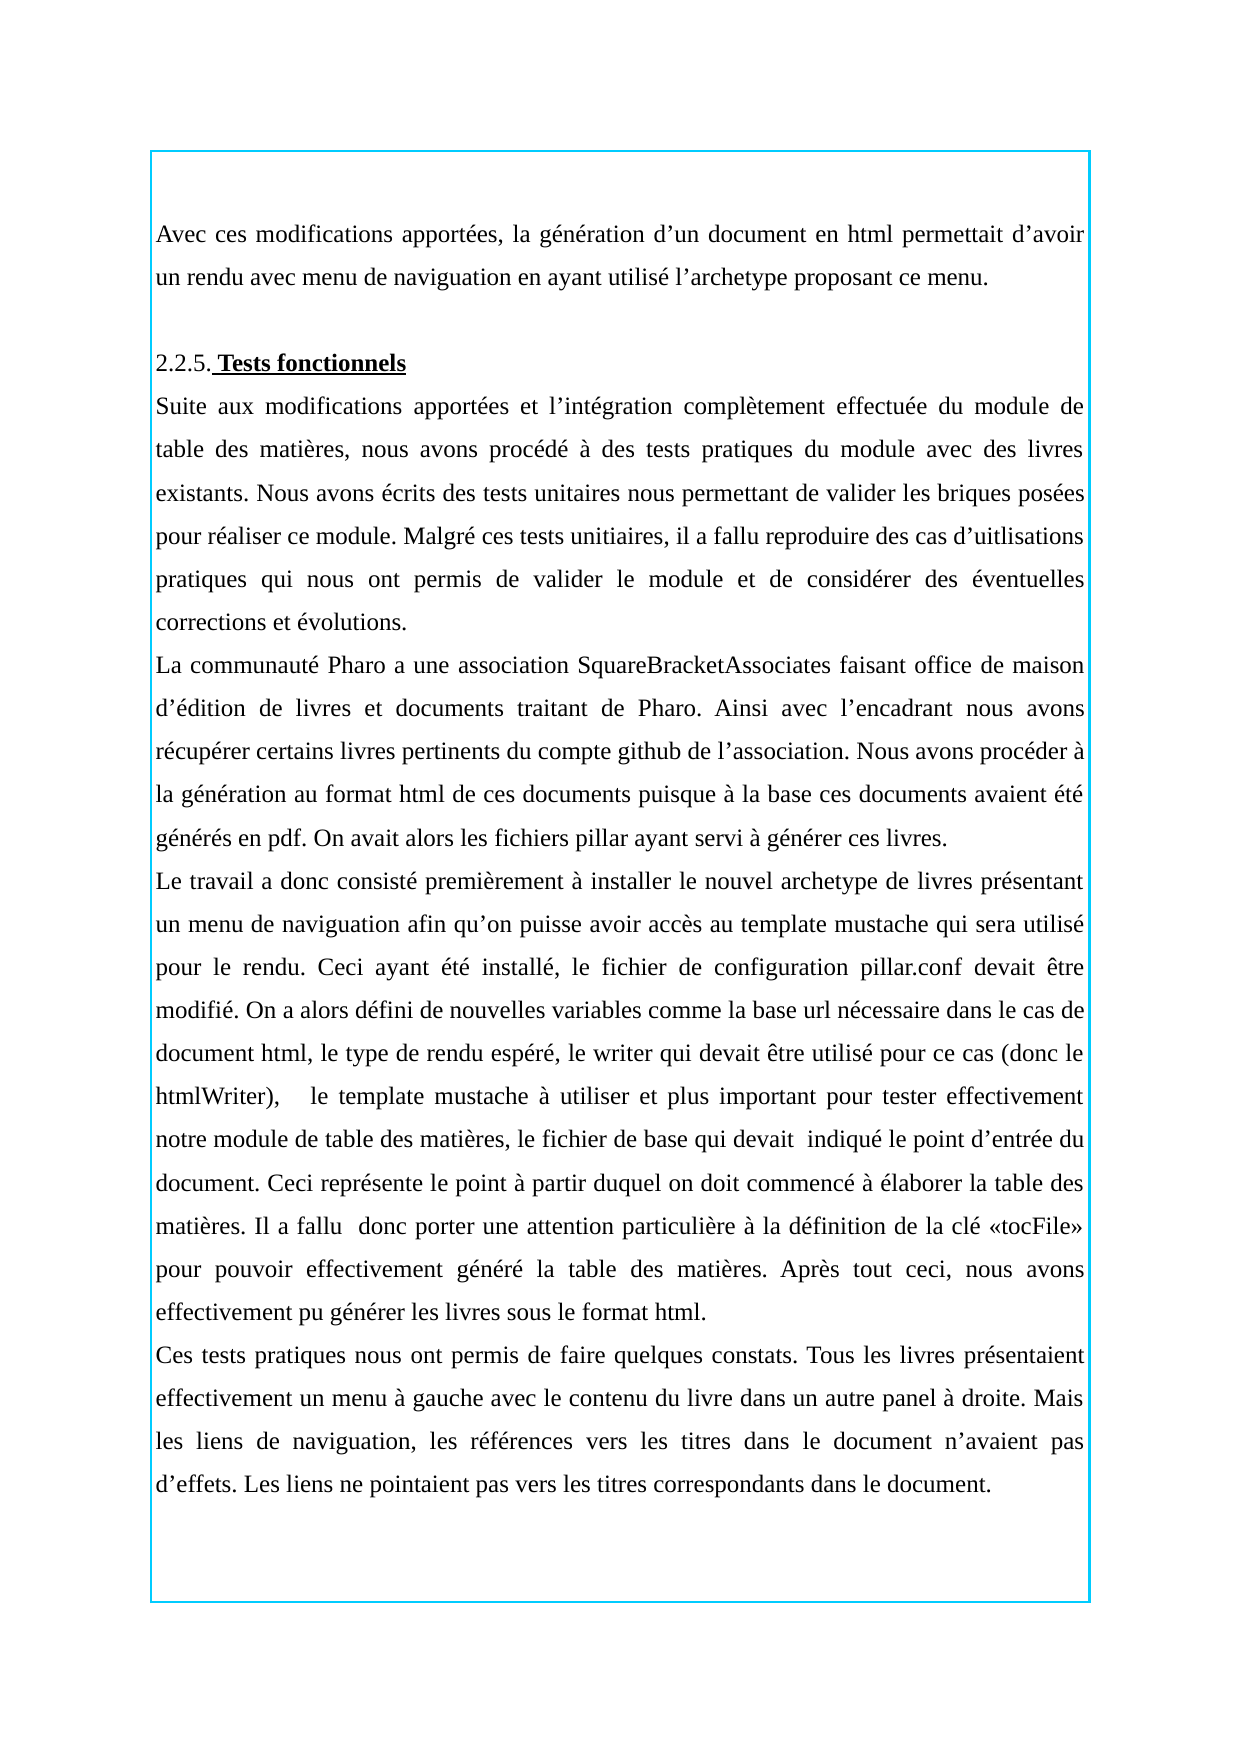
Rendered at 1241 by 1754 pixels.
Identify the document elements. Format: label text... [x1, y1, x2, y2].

text Le travail a donc consisté premièrement à installer le nouvel archetype de livres présentant un menu de naviguation afin qu’on puisse avoir accès au template mustache qui sera utilisé pour le rendu. Ceci ayant été installé, le fichier de configuration pillar.conf devait être modifié. On a alors défini de nouvelles variables comme la base url nécessaire dans le cas de document html, le type de rendu espéré, le writer qui devait être utilisé pour ce cas (donc le htmlWriter), le template mustache à utiliser et plus important pour tester effectivement notre module de table des matières, le fichier de base qui devait indiqué le point d’entrée du document. Ceci représente le point à partir duquel on doit commencé à élaborer la table des matières. Il a fallu donc porter une attention particulière à la définition de la clé «tocFile» pour pouvoir effectivement généré la table des matières. Après tout ceci, nous avons effectivement pu générer les livres sous le format html. [155, 866, 1085, 1326]
text 2.2.5. Tests fonctionnels [155, 348, 1085, 377]
text Ces tests pratiques nous ont permis de faire quelques constats. Tous les livres présentaient effectivement un menu à gauche avec le contenu du livre dans un autre panel à droite. Mais les liens de naviguation, les références vers les titres dans le document n’avaient pas d’effets. Les liens ne pointaient pas vers les titres correspondants dans le document. [155, 1340, 1085, 1498]
text Avec ces modifications apportées, la génération d’un document en html permettait d’avoir un rendu avec menu de naviguation en ayant utilisé l’archetype proposant ce menu. [155, 219, 1085, 291]
text La communauté Pharo a une association SquareBracketAssociates faisant office de maison d’édition de livres et documents traitant de Pharo. Ainsi avec l’encadrant nous avons récupérer certains livres pertinents du compte github de l’association. Nous avons procéder à la génération au format html de ces documents puisque à la base ces documents avaient été générés en pdf. On avait alors les fichiers pillar ayant servi à générer ces livres. [155, 650, 1085, 851]
text Suite aux modifications apportées et l’intégration complètement effectuée du module de table des matières, nous avons procédé à des tests pratiques du module avec des livres existants. Nous avons écrits des tests unitaires nous permettant de valider les briques posées pour réaliser ce module. Malgré ces tests unitiaires, il a fallu reproduire des cas d’uitlisations pratiques qui nous ont permis de valider le module et de considérer des éventuelles corrections et évolutions. [155, 391, 1085, 636]
